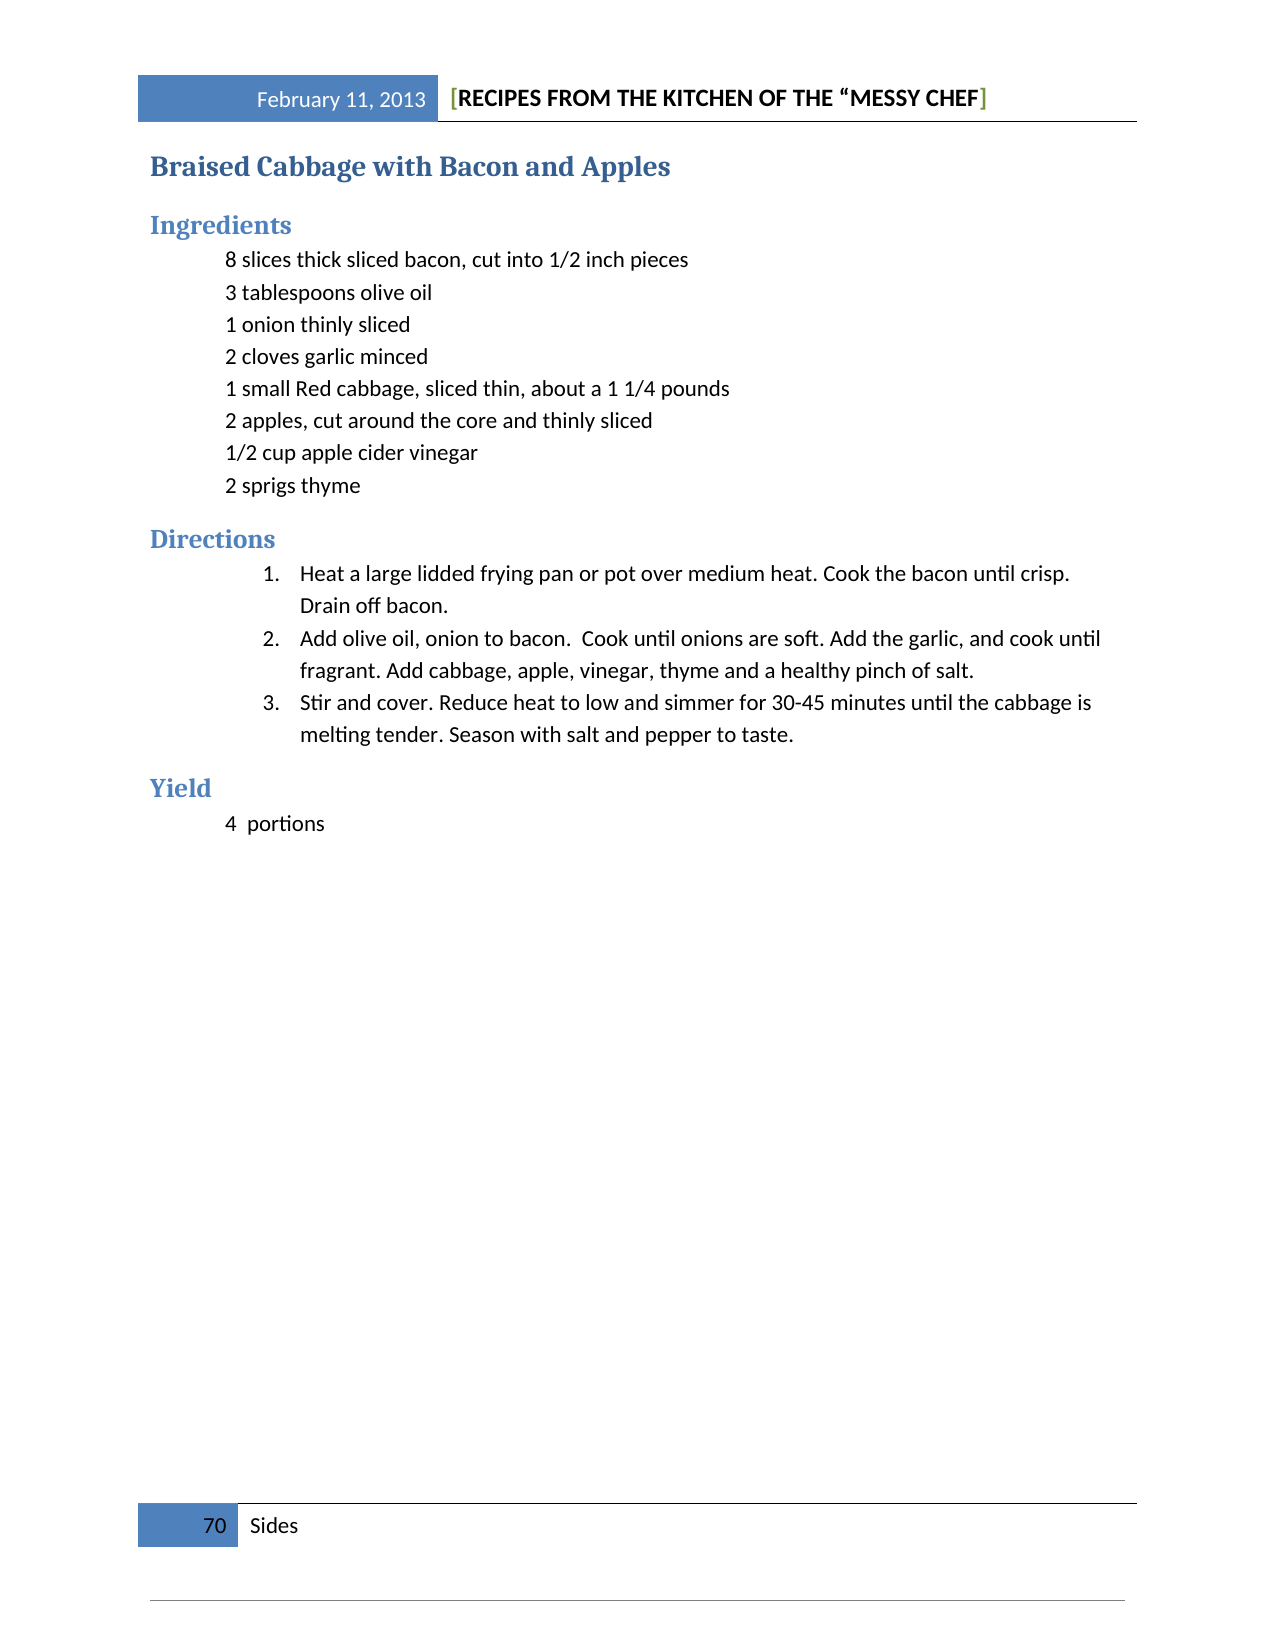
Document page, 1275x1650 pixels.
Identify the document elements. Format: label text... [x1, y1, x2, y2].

subtitle Directions [150, 524, 1125, 555]
list 3 tablespoons olive oil [225, 278, 1125, 306]
list 2 sprigs thyme [225, 471, 1125, 499]
list 1 onion thinly sliced [225, 310, 1125, 338]
text 4 portions [225, 809, 1125, 837]
list 2 cloves garlic minced [225, 342, 1125, 370]
list Heat a large lidded frying pan or pot over medium heat. Cook the bacon until crisp. Drain off bacon. [262, 559, 1125, 620]
list 1 small Red cabbage, sliced thin, about a 1 1/4 pounds [225, 374, 1125, 402]
subtitle Braised Cabbage with Bacon and Apples [150, 150, 1125, 184]
subtitle Ingredients [150, 210, 1125, 241]
list Stir and cover. Reduce heat to low and simmer for 30-45 minutes until the cabbage is melting tender. Season with salt and pepper to taste. [262, 688, 1125, 748]
list Add olive oil, onion to bacon. Cook until onions are soft. Add the garlic, and cook until fragrant. Add cabbage, apple, vinegar, thyme and a healthy pinch of salt. [262, 624, 1125, 684]
subtitle Yield [150, 773, 1125, 804]
list 2 apples, cut around the core and thinly sliced [225, 406, 1125, 434]
list 8 slices thick sliced bacon, cut into 1/2 inch pieces [225, 245, 1125, 273]
list 1/2 cup apple cider vinegar [225, 438, 1125, 467]
